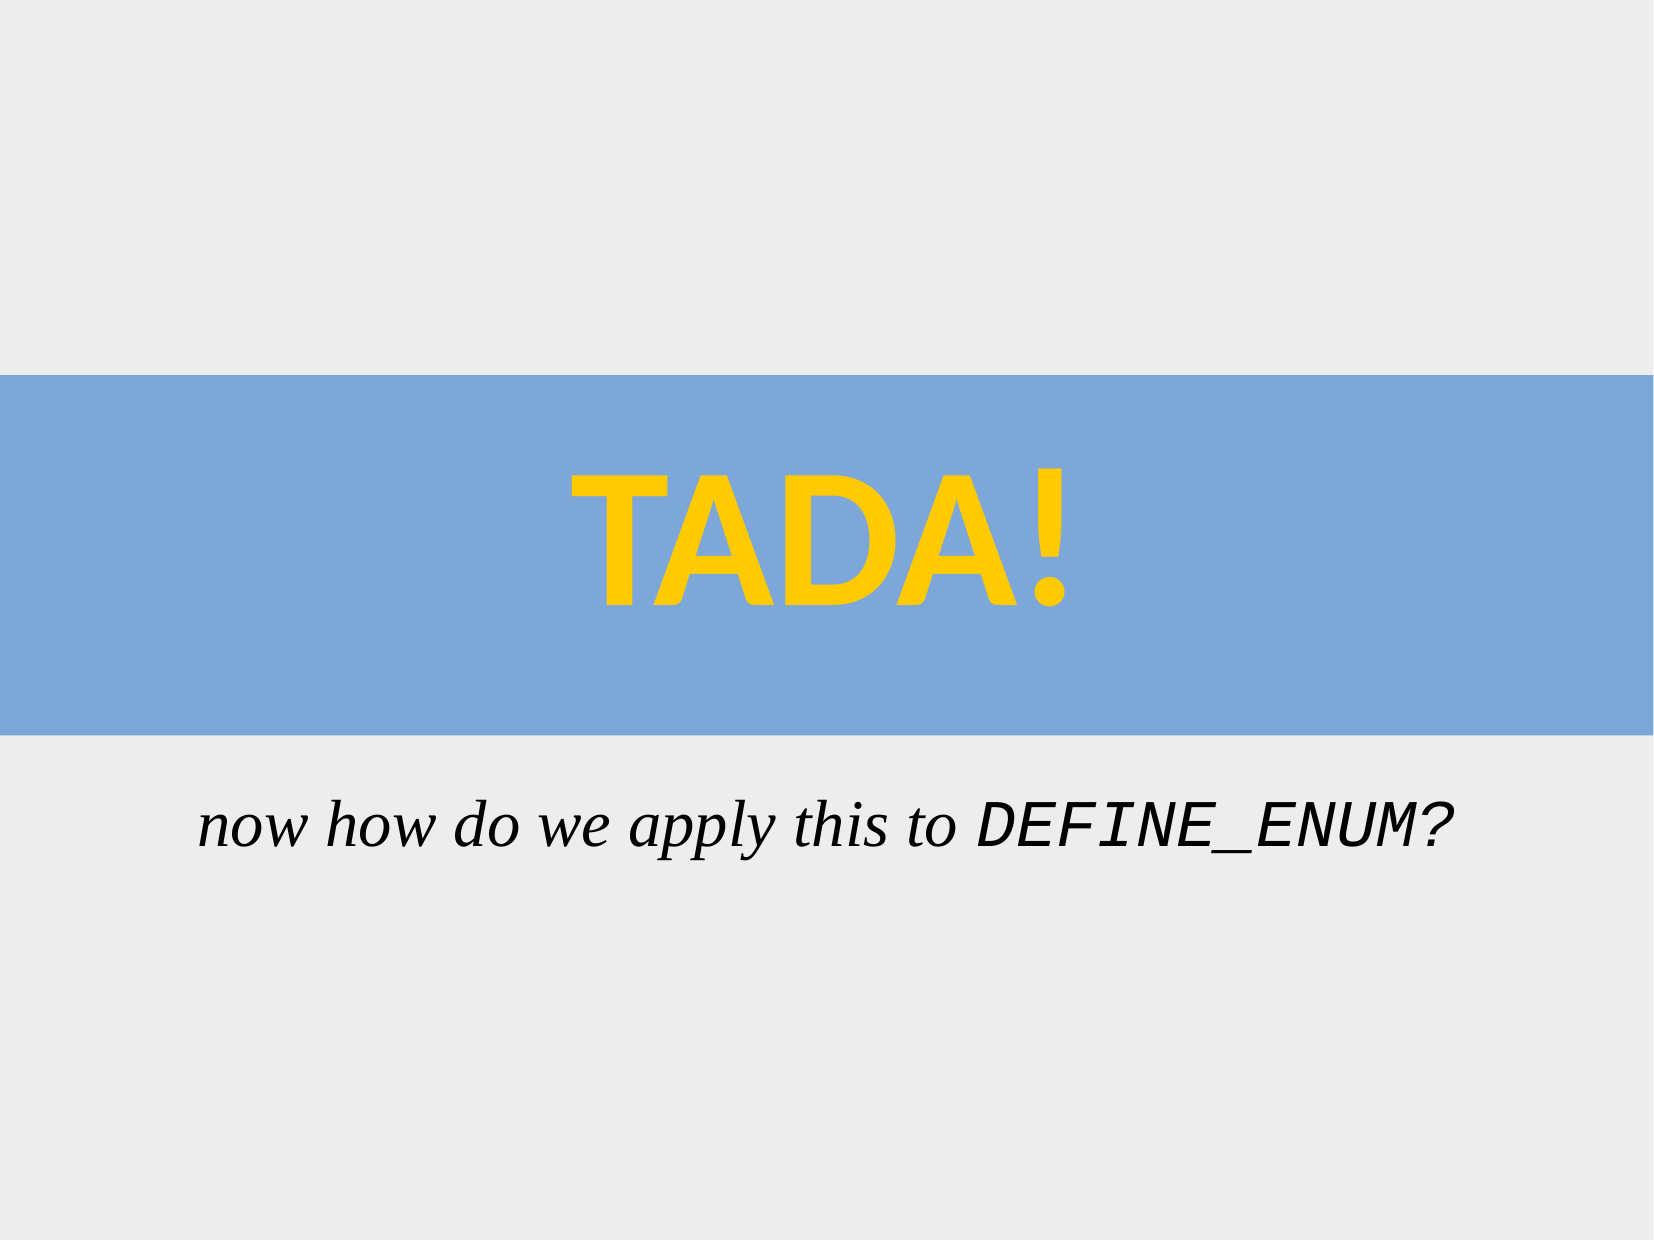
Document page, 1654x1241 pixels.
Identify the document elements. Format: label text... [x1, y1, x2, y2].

text_box TADA! [0, 375, 1654, 736]
text_box now how do we apply this to DEFINE_ENUM? [0, 780, 1654, 875]
